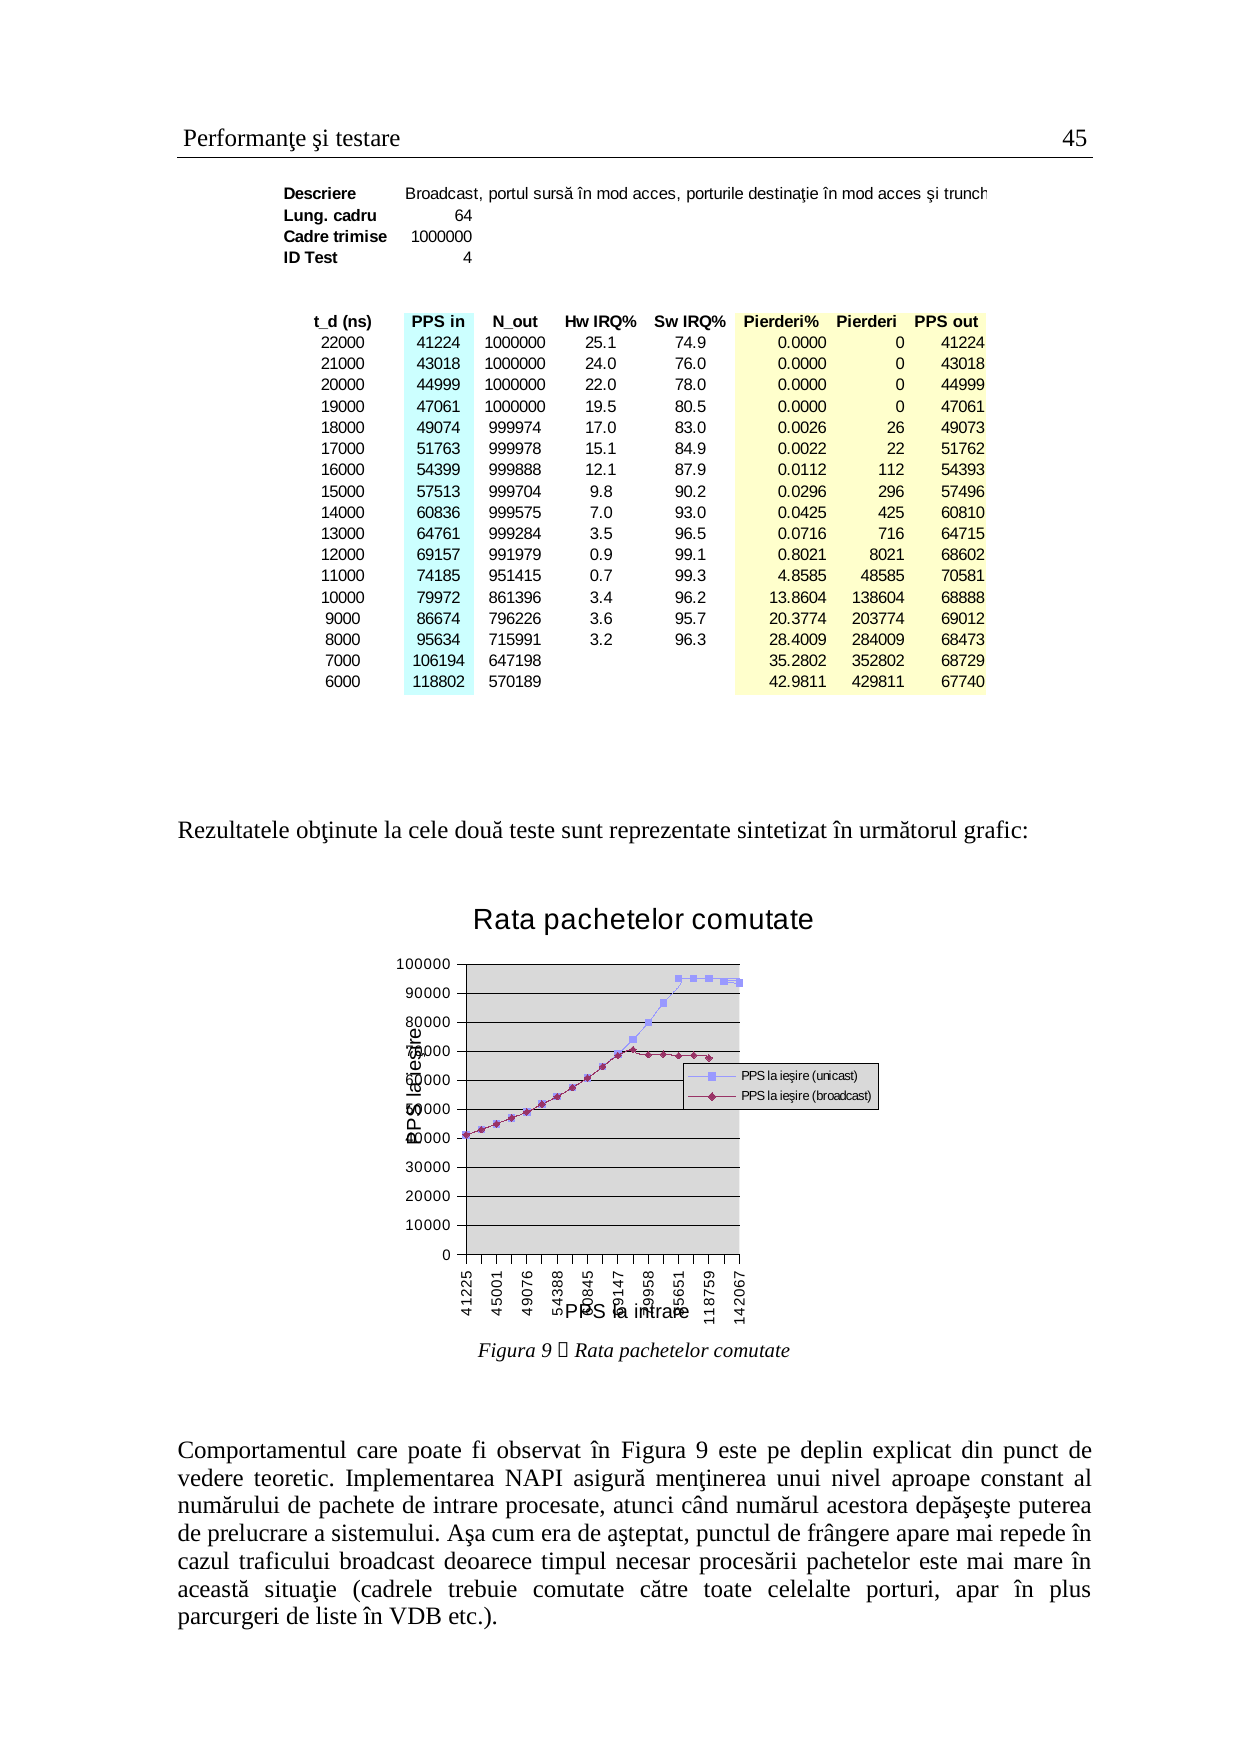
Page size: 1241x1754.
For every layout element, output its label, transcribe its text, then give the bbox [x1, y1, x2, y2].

text Figura 9  Rata pachetelor comutate [386, 886, 883, 1363]
text Rezultatele obţinute la cele două teste sunt reprezentate sintetizat în următorul grafic: [177, 185, 1093, 843]
text Comportamentul care poate fi observat în Figura 9 este pe deplin explicat din punct de vedere teoretic. Implementarea NAPI asigură menţinerea unui nivel aproape constant al numărului de pachete de intrare procesate, atunci când numărul acestora depăşeşte puterea de prelucrare a sistemului. Aşa cum era de aşteptat, punctul de frângere apare mai repede în cazul traficului broadcast deoarece timpul necesar procesării pachetelor este mai mare în această situaţie (cadrele trebuie comutate către toate celelalte porturi, apar în plus parcurgeri de liste în VDB etc.). [177, 1436, 1093, 1630]
